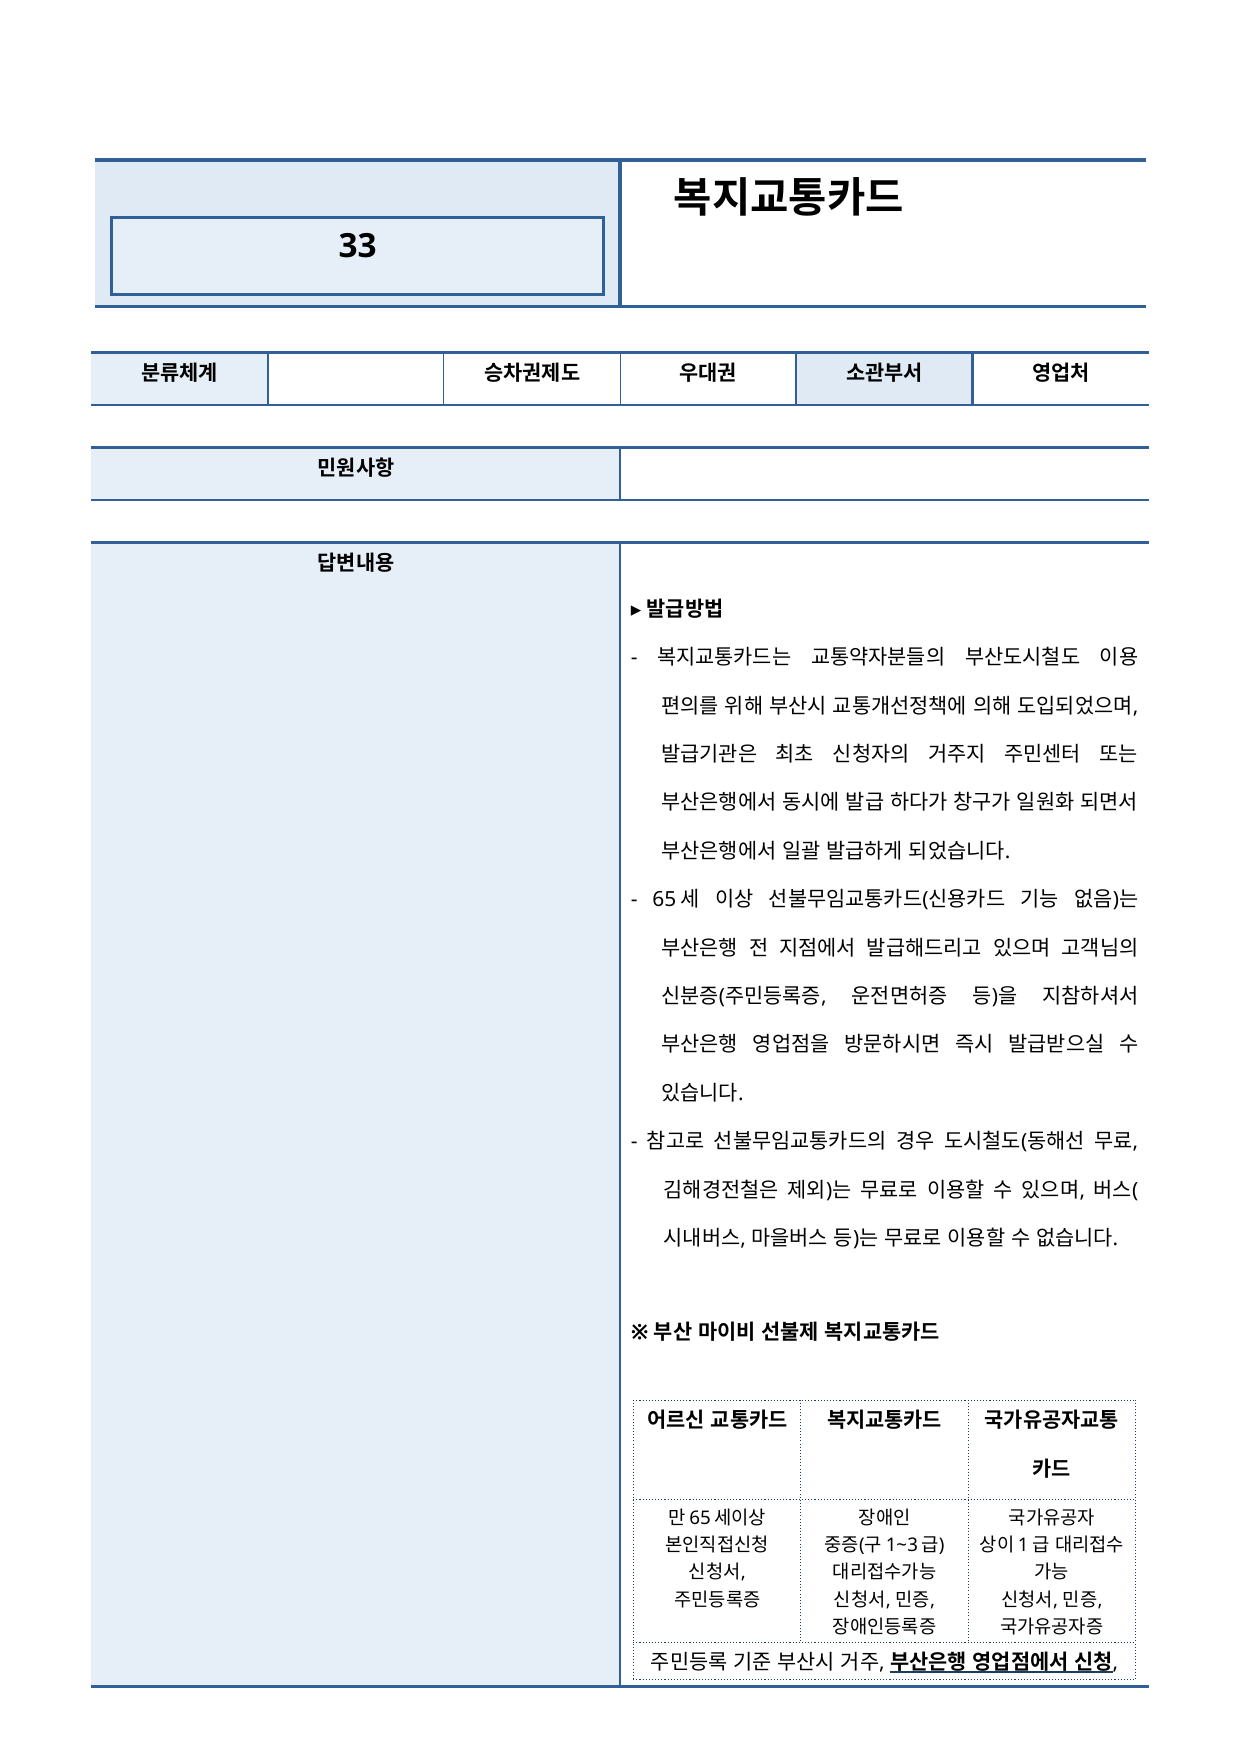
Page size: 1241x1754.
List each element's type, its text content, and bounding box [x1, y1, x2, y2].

table_header 승차권제도 [444, 354, 620, 404]
table_header 답변내용 [91, 544, 619, 1685]
table_cell 장애인 중증(구1~3급) 대리접수가능 신청서, 민증, 장애인등록증 [801, 1499, 968, 1642]
table_header 소관부서 [797, 354, 971, 404]
table_header 어르신 교통카드 [634, 1400, 801, 1499]
table_cell 주민등록 기준 부산시 거주, 부산은행 영업점에서 신청, [634, 1642, 1135, 1678]
table_header 복지교통카드 [622, 162, 1146, 305]
table_header [269, 354, 443, 404]
table_header 분류체계 [91, 354, 267, 404]
table_header 우대권 [621, 354, 795, 404]
table_cell 만65세이상 본인직접신청 신청서, 주민등록증 [634, 1499, 801, 1642]
table_header 국가유공자교통카드 [968, 1400, 1135, 1499]
table_header [621, 449, 1149, 499]
table_header ▸ 발급방법 - 복지교통카드는 교통약자분들의 부산도시철도 이용 편의를 위해 부산시 교통개선정책에 의해 도입되었으며, 발급기관은 최초 신청자의 거주지 주민센터 또는 부산은행에서 동시에 발급 하다가 창구가 일원화 되면서 부산은행에서 일괄 발급하게 되었습니다. - 65세 이상 선불무임교통카드(신용카드 기능 없음)는 부산은행 전 지점에서 발급해드리고 있으며 고객님의 신분증(주민등록증, 운전면허증 등)을 지참하셔서 부산은행 영업점을 방문하시면 즉시 발급받으실 수 있습니다. - 참고로 선불무임교통카드의 경우 도시철도(동해선 무료, 김해경전철은 제외)는 무료로 이용할 수 있으며, 버스(시내버스, 마을버스 등)는 무료로 이용할 수 없습니다. ※ 부산 마이비 선불제 복지교통카드 [621, 544, 1149, 1685]
table_header 33 [113, 219, 602, 293]
table_header [95, 162, 618, 305]
table_header 영업처 [974, 354, 1149, 404]
table_header 복지교통카드 [801, 1400, 968, 1499]
table_cell 국가유공자 상이1급 대리접수 가능 신청서, 민증, 국가유공자증 [968, 1499, 1135, 1642]
table_header 민원사항 [91, 449, 619, 499]
